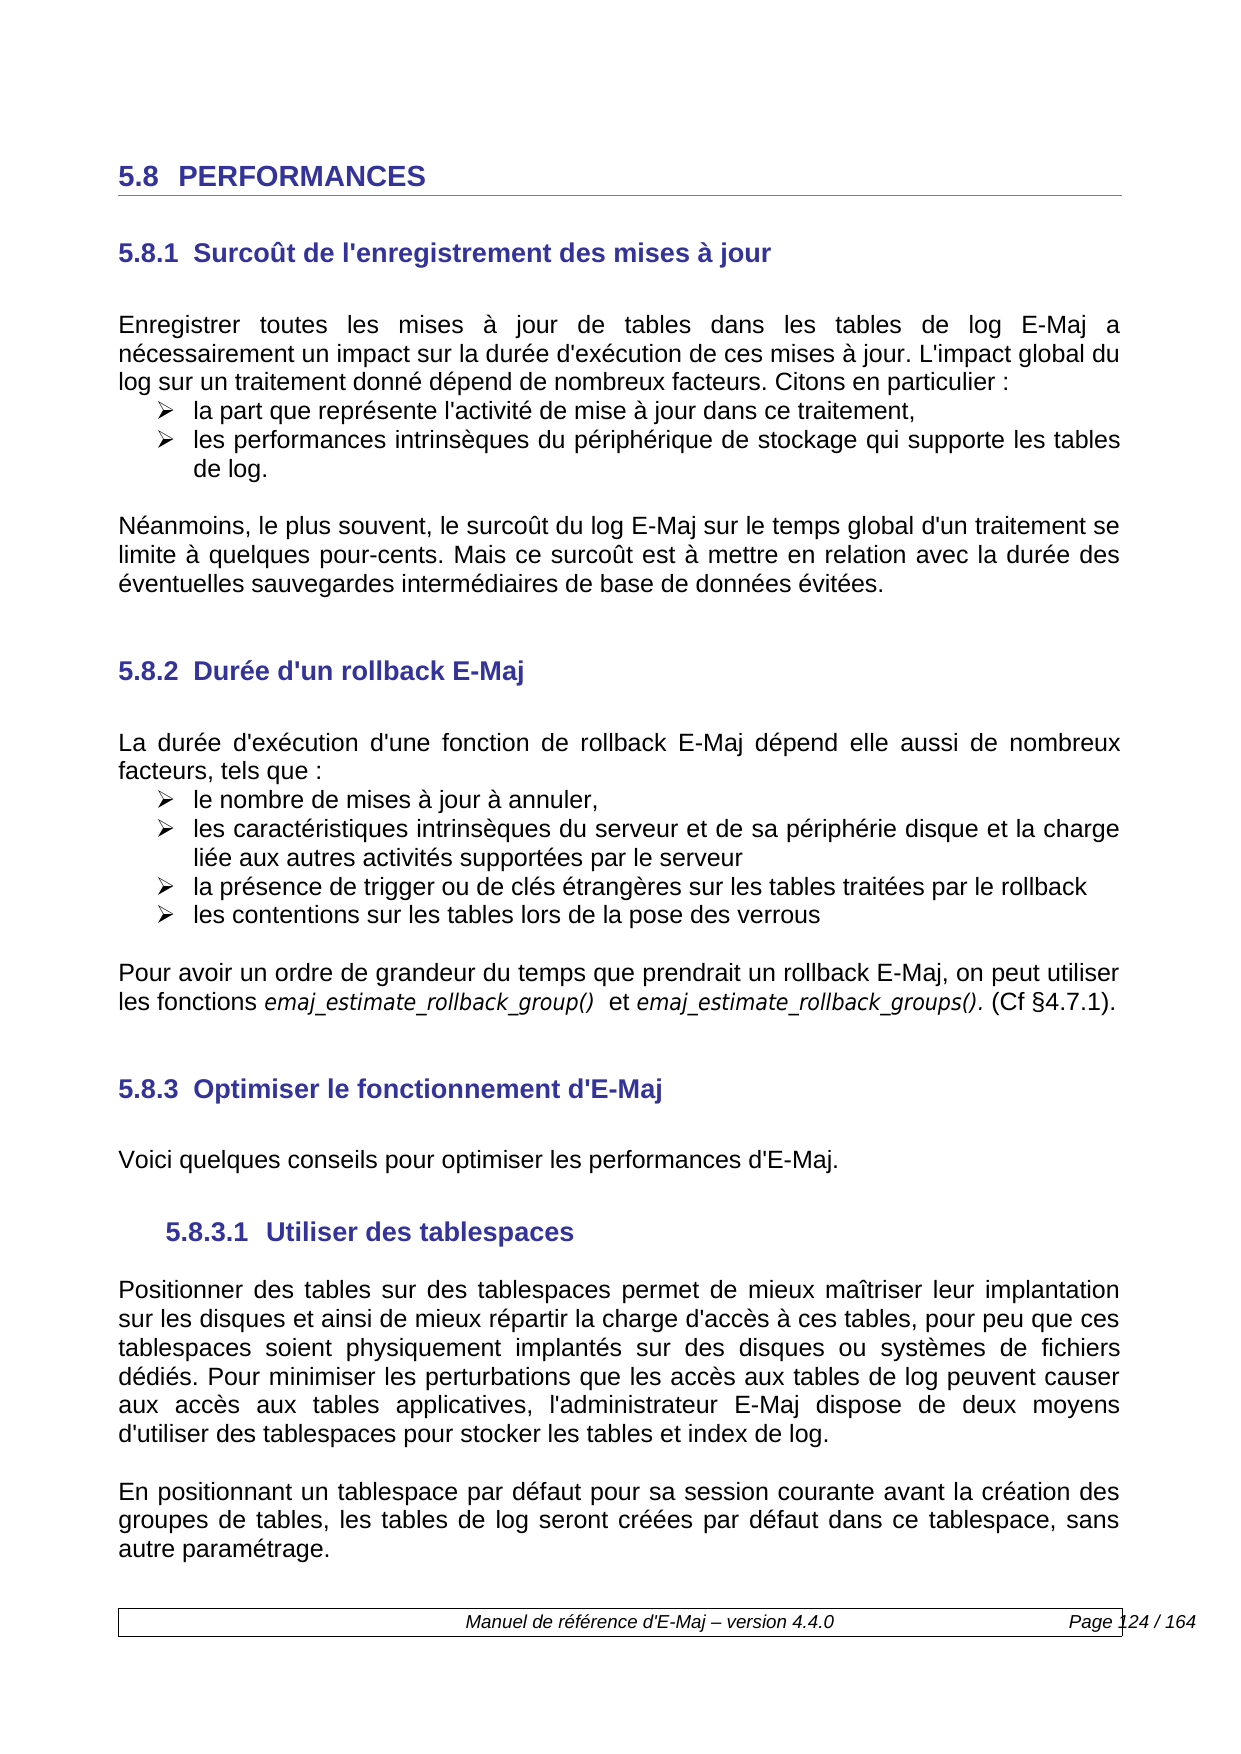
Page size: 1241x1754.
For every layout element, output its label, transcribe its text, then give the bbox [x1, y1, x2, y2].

subtitle Optimiser le fonctionnement d'E-Maj [118, 1073, 1122, 1104]
text Voici quelques conseils pour optimiser les performances d'E-Maj. [118, 1146, 1122, 1174]
text En positionnant un tablespace par défaut pour sa session courante avant la création des groupes de tables, les tables de log seront créées par défaut dans ce tablespace, sans autre paramétrage. [118, 1477, 1122, 1563]
list les caractéristiques intrinsèques du serveur et de sa périphérie disque et la charge liée aux autres activités supportées par le serveur [156, 814, 1122, 871]
text Positionner des tables sur des tablespaces permet de mieux maîtriser leur implantation sur les disques et ainsi de mieux répartir la charge d'accès à ces tables, pour peu que ces tablespaces soient physiquement implantés sur des disques ou systèmes de fichiers dédiés. Pour minimiser les perturbations que les accès aux tables de log peuvent causer aux accès aux tables applicatives, l'administrateur E-Maj dispose de deux moyens d'utiliser des tablespaces pour stocker les tables et index de log. [118, 1276, 1122, 1448]
subtitle Utiliser des tablespaces [165, 1216, 1122, 1247]
subtitle Performances [118, 159, 1122, 195]
subtitle Surcoût de l'enregistrement des mises à jour [118, 237, 1122, 268]
subtitle Durée d'un rollback E-Maj [118, 655, 1122, 686]
text Néanmoins, le plus souvent, le surcoût du log E-Maj sur le temps global d'un traitement se limite à quelques pour-cents. Mais ce surcoût est à mettre en relation avec la durée des éventuelles sauvegardes intermédiaires de base de données évitées. [118, 511, 1122, 597]
list les performances intrinsèques du périphérique de stockage qui supporte les tables de log. [156, 425, 1122, 482]
text La durée d'exécution d'une fonction de rollback E-Maj dépend elle aussi de nombreux facteurs, tels que : [118, 727, 1122, 785]
text Enregistrer toutes les mises à jour de tables dans les tables de log E-Maj a nécessairement un impact sur la durée d'exécution de ces mises à jour. L'impact global du log sur un traitement donné dépend de nombreux facteurs. Citons en particulier : [118, 310, 1122, 396]
text Pour avoir un ordre de grandeur du temps que prendrait un rollback E-Maj, on peut utiliser les fonctions emaj_estimate_rollback_group() et emaj_estimate_rollback_groups(). (Cf §4.7.1). [118, 958, 1122, 1016]
list la présence de trigger ou de clés étrangères sur les tables traitées par le rollback [156, 871, 1122, 900]
list le nombre de mises à jour à annuler, [156, 785, 1122, 814]
list les contentions sur les tables lors de la pose des verrous [156, 900, 1122, 929]
list la part que représente l'activité de mise à jour dans ce traitement, [156, 396, 1122, 425]
